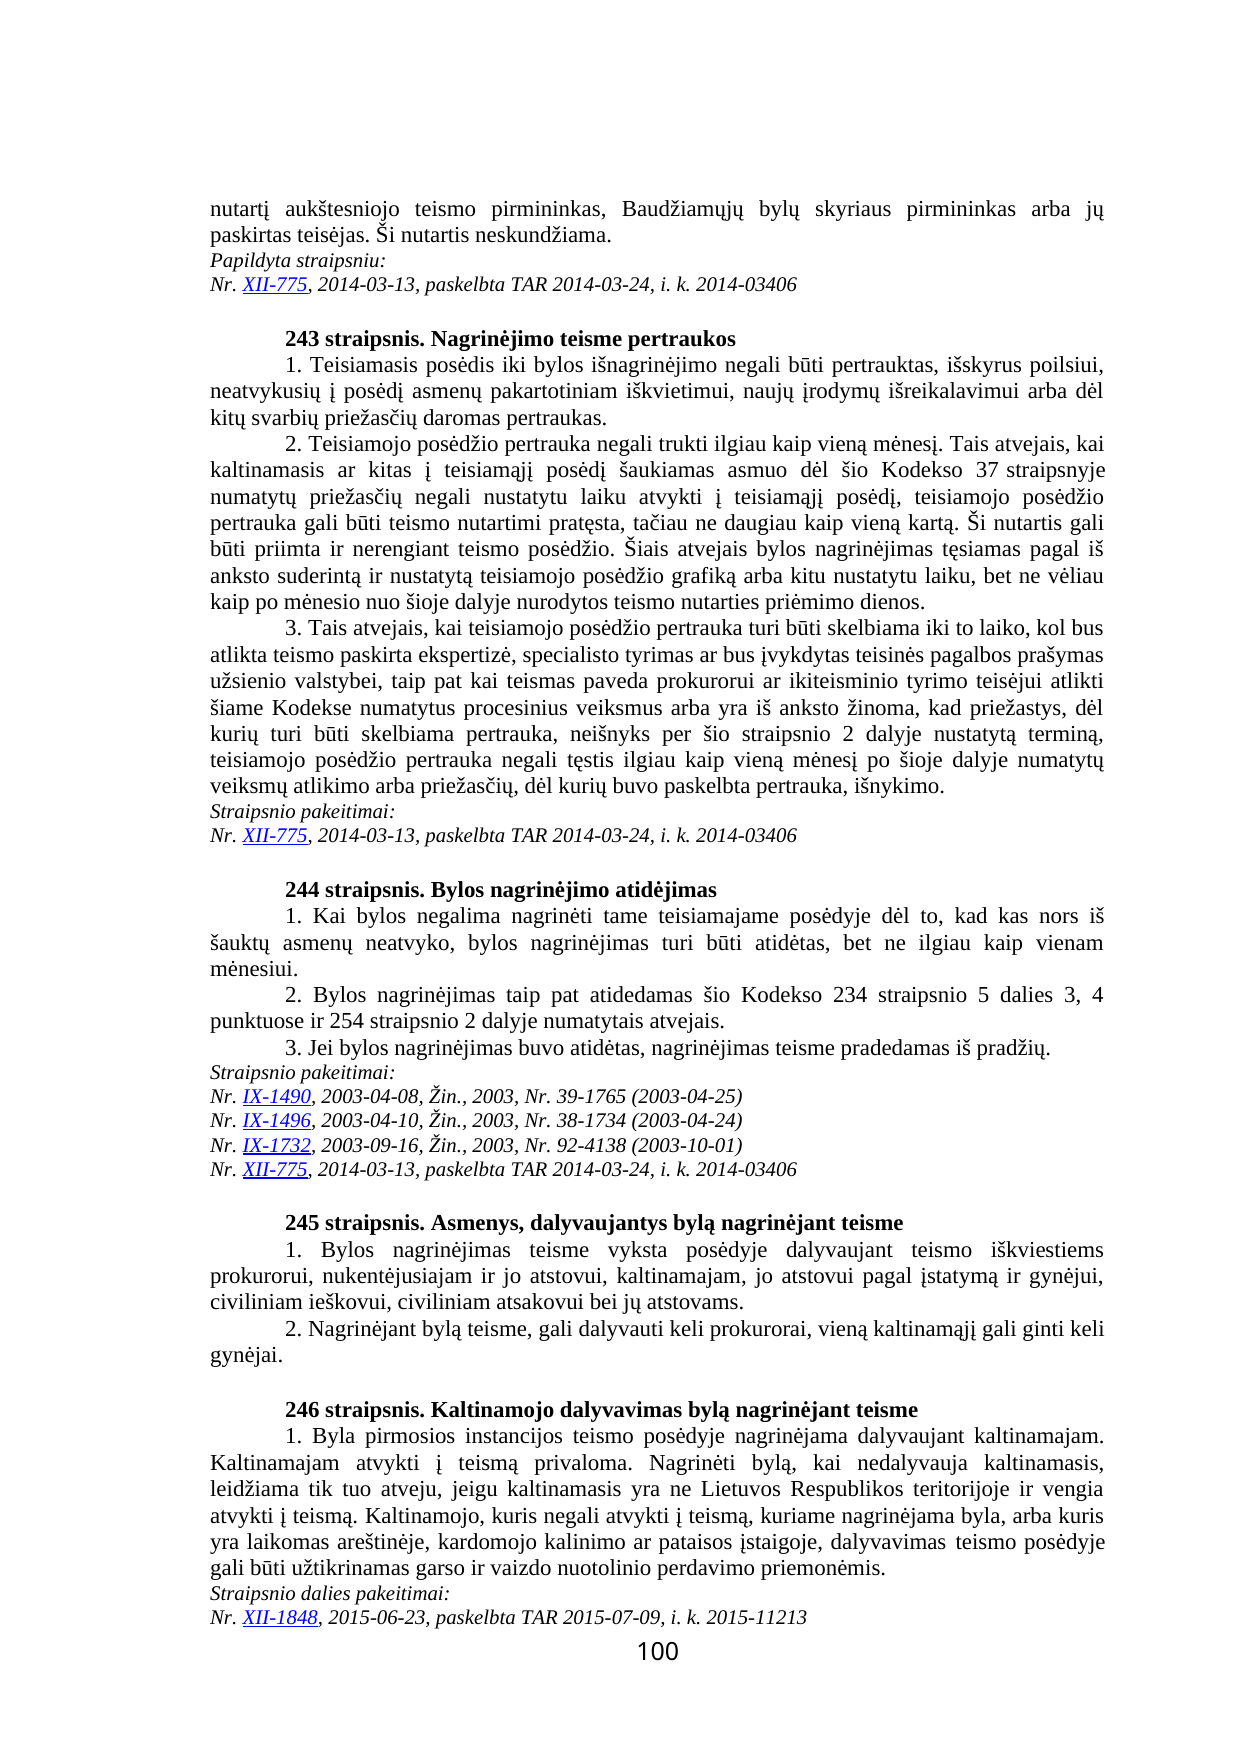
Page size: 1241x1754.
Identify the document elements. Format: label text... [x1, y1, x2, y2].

text 245 straipsnis. Asmenys, dalyvaujantys bylą nagrinėjant teisme [210, 1209, 1106, 1236]
text 1. Byla pirmosios instancijos teismo posėdyje nagrinėjama dalyvaujant kaltinamajam. Kaltinamajam atvykti į teismą privaloma. Nagrinėti bylą, kai nedalyvauja kaltinamasis, leidžiama tik tuo atveju, jeigu kaltinamasis yra ne Lietuvos Respublikos teritorijoje ir vengia atvykti į teismą. Kaltinamojo, kuris negali atvykti į teismą, kuriame nagrinėjama byla, arba kuris yra laikomas areštinėje, kardomojo kalinimo ar pataisos įstaigoje, dalyvavimas teismo posėdyje gali būti užtikrinamas garso ir vaizdo nuotolinio perdavimo priemonėmis. [210, 1423, 1106, 1581]
text Nr. XII-775, 2014-03-13, paskelbta TAR 2014-03-24, i. k. 2014-03406 [210, 1157, 1106, 1181]
text Nr. IX-1732, 2003-09-16, Žin., 2003, Nr. 92-4138 (2003-10-01) [210, 1132, 1106, 1157]
text Nr. XII-775, 2014-03-13, paskelbta TAR 2014-03-24, i. k. 2014-03406 [210, 823, 1106, 847]
text Nr. IX-1490, 2003-04-08, Žin., 2003, Nr. 39-1765 (2003-04-25) [210, 1084, 1106, 1108]
text 1. Teisiamasis posėdis iki bylos išnagrinėjimo negali būti pertrauktas, išskyrus poilsiui, neatvykusių į posėdį asmenų pakartotiniam iškvietimui, naujų įrodymų išreikalavimui arba dėl kitų svarbių priežasčių daromas pertraukas. [210, 351, 1106, 430]
text 2. Teisiamojo posėdžio pertrauka negali trukti ilgiau kaip vieną mėnesį. Tais atvejais, kai kaltinamasis ar kitas į teisiamąjį posėdį šaukiamas asmuo dėl šio Kodekso 37 straipsnyje numatytų priežasčių negali nustatytu laiku atvykti į teisiamąjį posėdį, teisiamojo posėdžio pertrauka gali būti teismo nutartimi pratęsta, tačiau ne daugiau kaip vieną kartą. Ši nutartis gali būti priimta ir nerengiant teismo posėdžio. Šiais atvejais bylos nagrinėjimas tęsiamas pagal iš anksto suderintą ir nustatytą teisiamojo posėdžio grafiką arba kitu nustatytu laiku, bet ne vėliau kaip po mėnesio nuo šioje dalyje nurodytos teismo nutarties priėmimo dienos. [210, 430, 1106, 614]
text Nr. XII-775, 2014-03-13, paskelbta TAR 2014-03-24, i. k. 2014-03406 [210, 272, 1106, 296]
text 1. Bylos nagrinėjimas teisme vyksta posėdyje dalyvaujant teismo iškviestiems prokurorui, nukentėjusiajam ir jo atstovui, kaltinamajam, jo atstovui pagal įstatymą ir gynėjui, civiliniam ieškovui, civiliniam atsakovui bei jų atstovams. [210, 1236, 1106, 1315]
text Papildyta straipsniu: [210, 248, 1106, 272]
text 2. Nagrinėjant bylą teisme, gali dalyvauti keli prokurorai, vieną kaltinamąjį gali ginti keli gynėjai. [210, 1315, 1106, 1367]
text 1. Kai bylos negalima nagrinėti tame teisiamajame posėdyje dėl to, kad kas nors iš šauktų asmenų neatvyko, bylos nagrinėjimas turi būti atidėtas, bet ne ilgiau kaip vienam mėnesiui. [210, 902, 1106, 981]
text nutartį aukštesniojo teismo pirmininkas, Baudžiamųjų bylų skyriaus pirmininkas arba jų paskirtas teisėjas. Ši nutartis neskundžiama. [210, 195, 1106, 248]
text Straipsnio pakeitimai: [210, 799, 1106, 823]
text 244 straipsnis. Bylos nagrinėjimo atidėjimas [210, 876, 1106, 902]
text Nr. XII-1848, 2015-06-23, paskelbta TAR 2015-07-09, i. k. 2015-11213 [210, 1605, 1106, 1629]
text 3. Jei bylos nagrinėjimas buvo atidėtas, nagrinėjimas teisme pradedamas iš pradžių. [210, 1034, 1106, 1060]
text Straipsnio dalies pakeitimai: [210, 1581, 1106, 1605]
text 243 straipsnis. Nagrinėjimo teisme pertraukos [210, 324, 1106, 351]
text Straipsnio pakeitimai: [210, 1060, 1106, 1084]
text 246 straipsnis. Kaltinamojo dalyvavimas bylą nagrinėjant teisme [210, 1396, 1106, 1423]
text 2. Bylos nagrinėjimas taip pat atidedamas šio Kodekso 234 straipsnio 5 dalies 3, 4 punktuose ir 254 straipsnio 2 dalyje numatytais atvejais. [210, 981, 1106, 1034]
text Nr. IX-1496, 2003-04-10, Žin., 2003, Nr. 38-1734 (2003-04-24) [210, 1108, 1106, 1132]
text 3. Tais atvejais, kai teisiamojo posėdžio pertrauka turi būti skelbiama iki to laiko, kol bus atlikta teismo paskirta ekspertizė, specialisto tyrimas ar bus įvykdytas teisinės pagalbos prašymas užsienio valstybei, taip pat kai teismas paveda prokurorui ar ikiteisminio tyrimo teisėjui atlikti šiame Kodekse numatytus procesinius veiksmus arba yra iš anksto žinoma, kad priežastys, dėl kurių turi būti skelbiama pertrauka, neišnyks per šio straipsnio 2 dalyje nustatytą terminą, teisiamojo posėdžio pertrauka negali tęstis ilgiau kaip vieną mėnesį po šioje dalyje numatytų veiksmų atlikimo arba priežasčių, dėl kurių buvo paskelbta pertrauka, išnykimo. [210, 614, 1106, 799]
